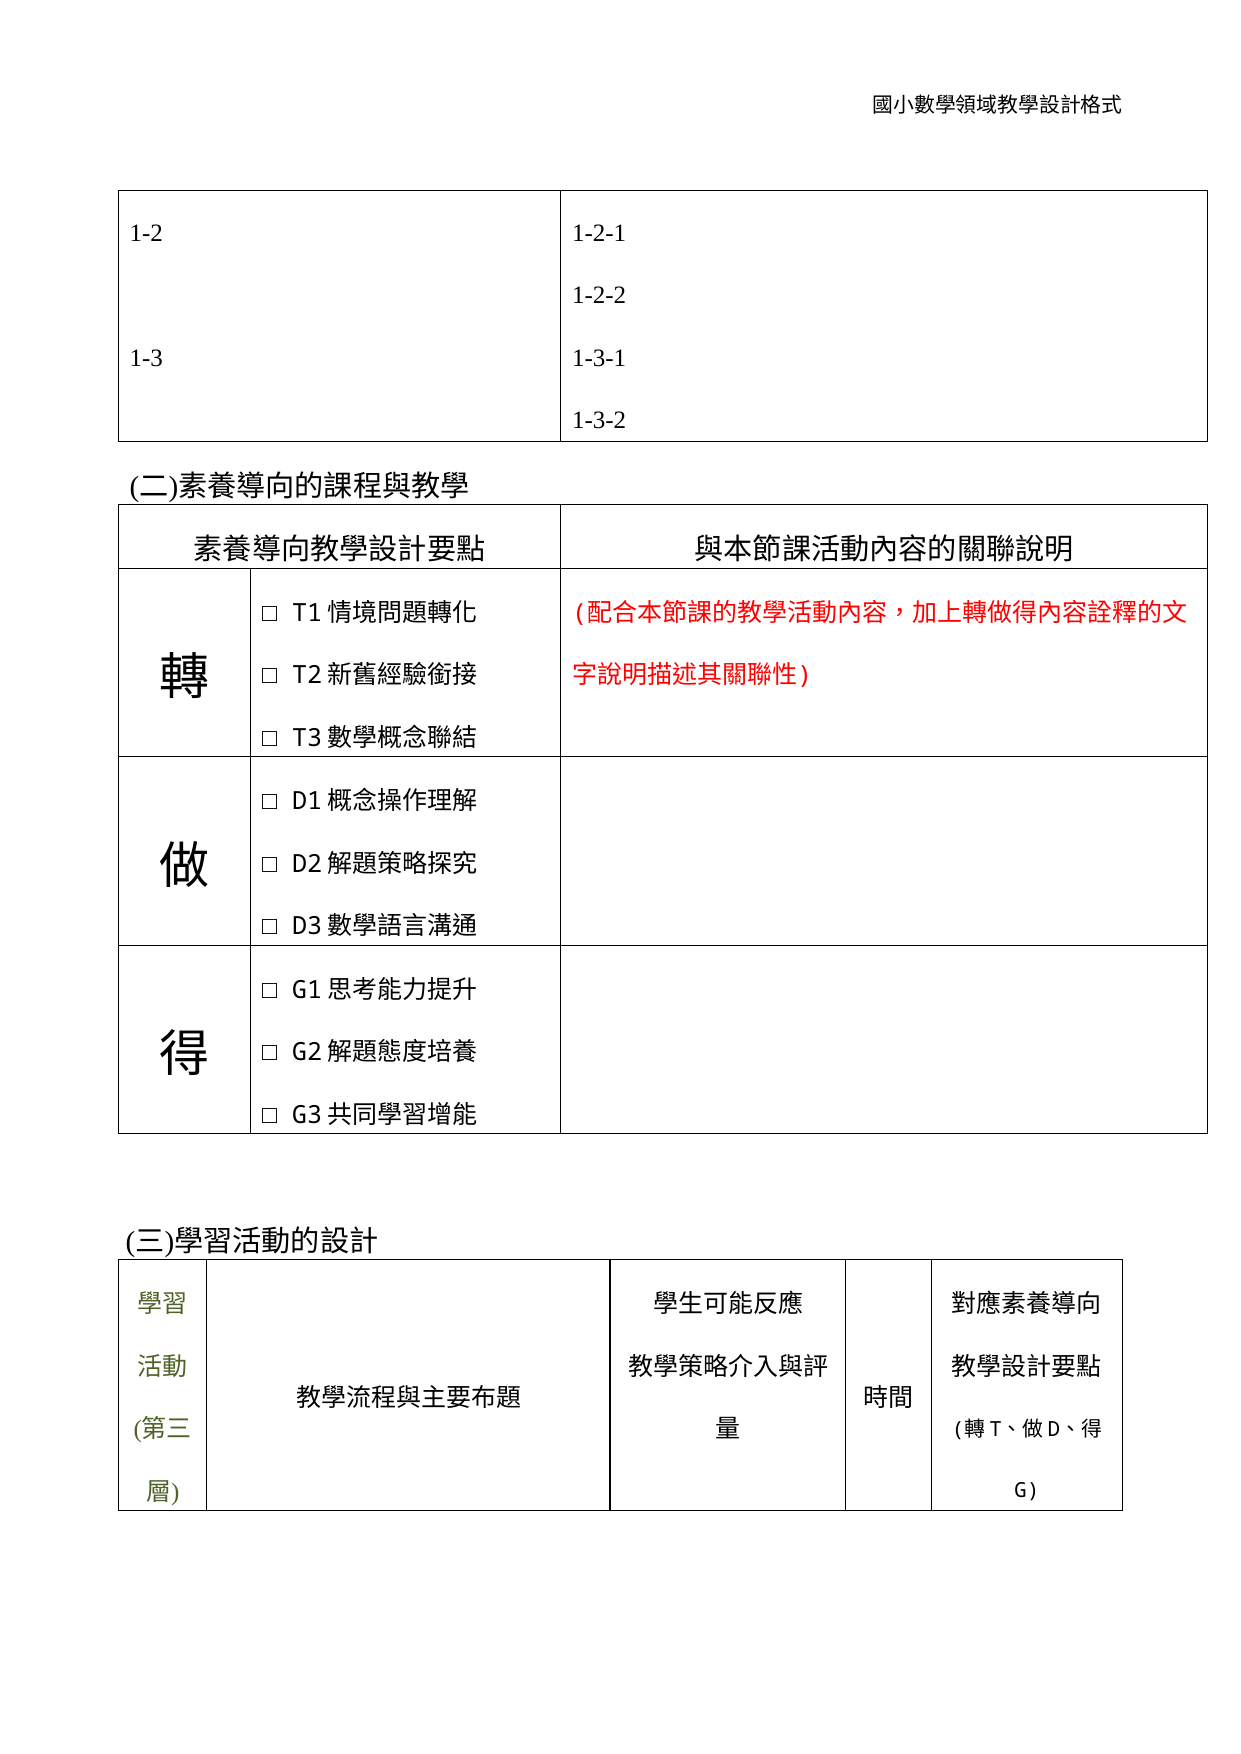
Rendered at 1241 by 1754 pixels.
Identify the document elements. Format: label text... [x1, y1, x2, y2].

table_cell 與本節課活動內容的關聯說明 [561, 505, 1207, 568]
table_header 教學流程與主要布題 [207, 1260, 609, 1510]
text (三)學習活動的設計 [118, 1197, 1122, 1259]
table_cell (二)素養導向的課程與教學 [118, 442, 1207, 504]
table_cell 轉 [119, 569, 250, 756]
table_cell 1-2-1 1-2-2 1-3-1 1-3-2 [561, 191, 1207, 441]
table_header 學生可能反應 教學策略介入與評量 [611, 1260, 845, 1510]
table_cell (配合本節課的教學活動內容，加上轉做得內容詮釋的文字說明描述其關聯性) [561, 569, 1207, 756]
table_cell 做 [119, 757, 250, 945]
table_cell [561, 757, 1207, 945]
table_header 學習活動(第三層) [119, 1260, 206, 1510]
table_header 時間 [846, 1260, 931, 1510]
table_cell [561, 946, 1207, 1133]
table_cell 得 [119, 946, 250, 1133]
table_header 對應素養導向教學設計要點 (轉T、做D、得G) [932, 1260, 1122, 1510]
table_cell □ G1思考能力提升 □ G2解題態度培養 □ G3共同學習增能 [251, 946, 560, 1133]
table_cell □ D1概念操作理解 □ D2解題策略探究 □ D3數學語言溝通 [251, 757, 560, 945]
table_cell □ T1情境問題轉化 □ T2新舊經驗銜接 □ T3數學概念聯結 [251, 569, 560, 756]
table_cell 1-2 1-3 [119, 191, 560, 441]
table_cell 素養導向教學設計要點 [119, 505, 560, 568]
